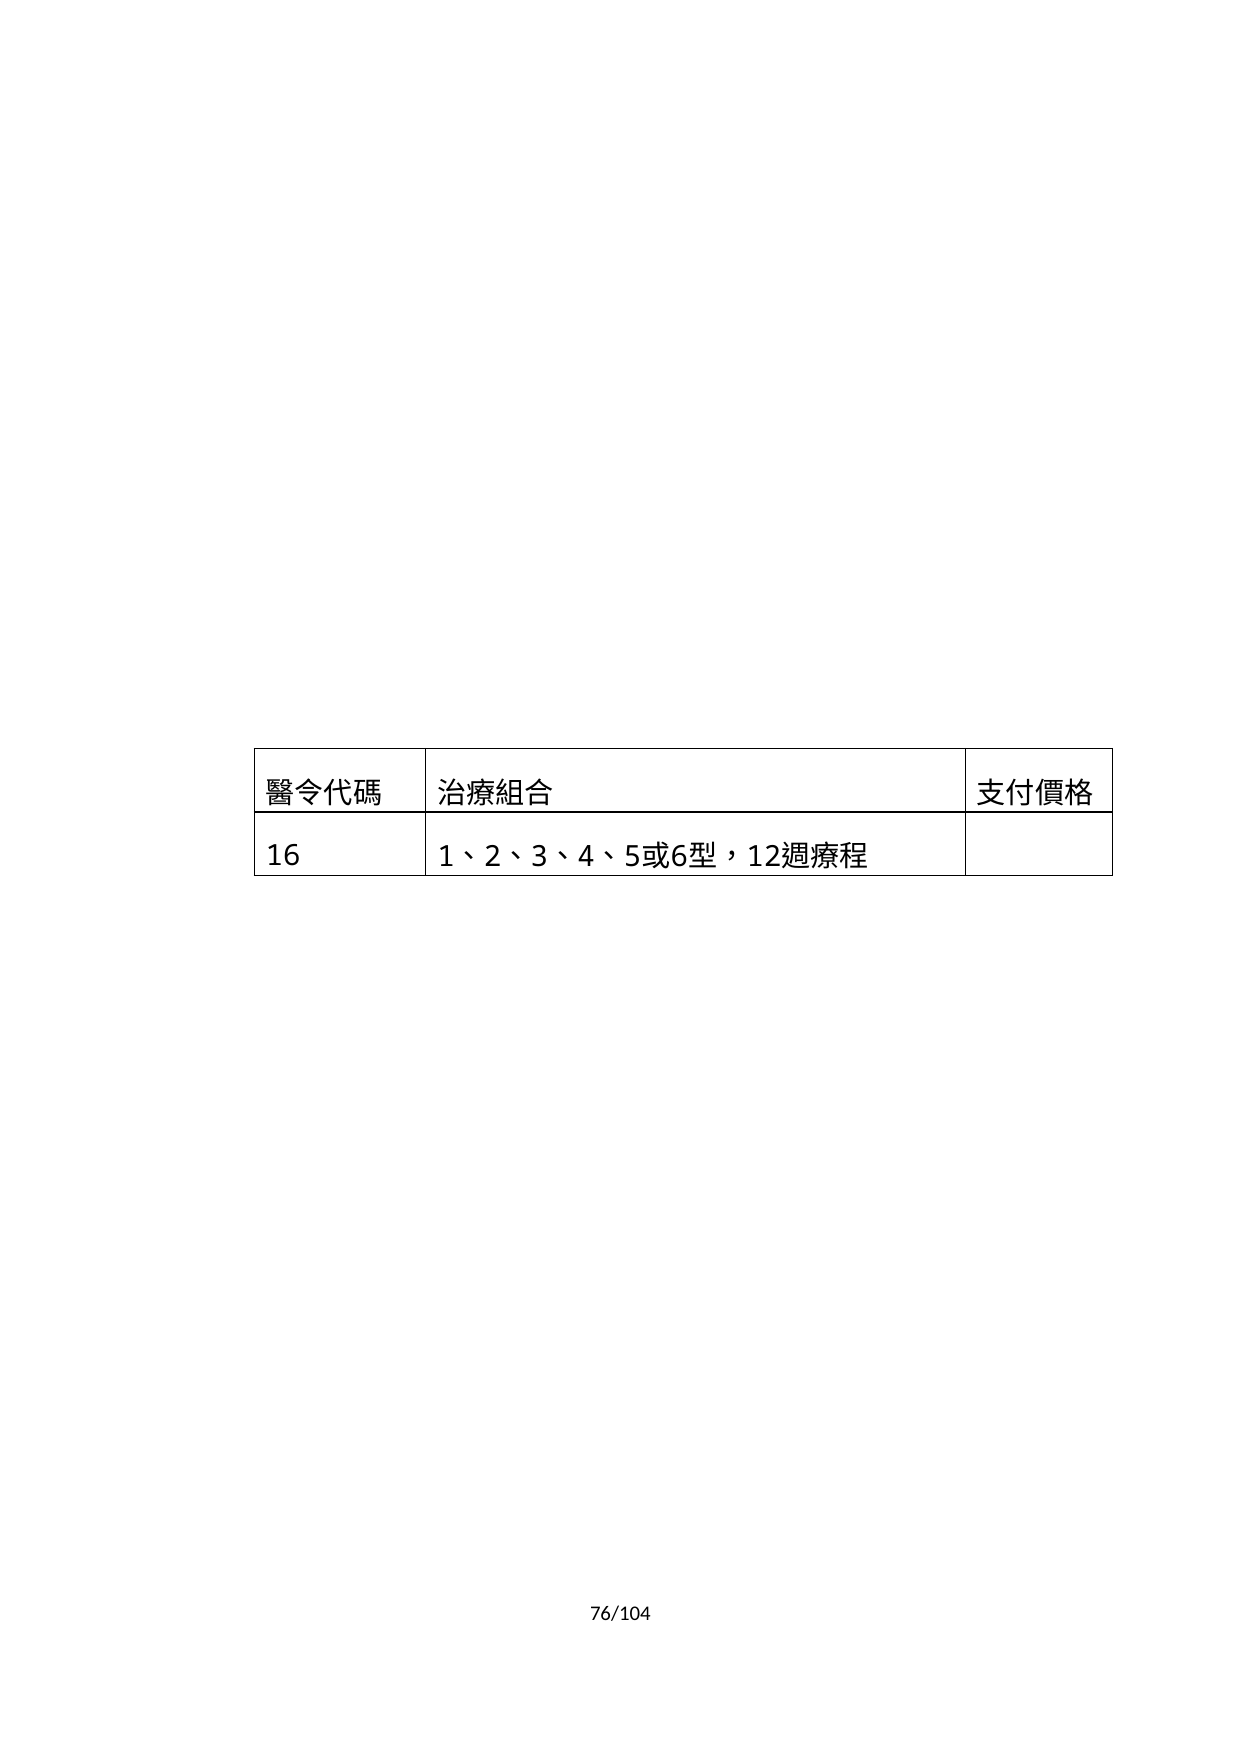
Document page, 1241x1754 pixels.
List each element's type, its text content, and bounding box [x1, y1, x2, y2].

table_cell [966, 813, 1112, 875]
table_cell 1、2、3、4、5或6型，12週療程 [426, 813, 965, 875]
table_header 治療組合 [426, 749, 965, 811]
table_header 支付價格 [966, 749, 1112, 811]
table_cell 16 [255, 813, 425, 875]
table_header 醫令代碼 [255, 749, 425, 811]
